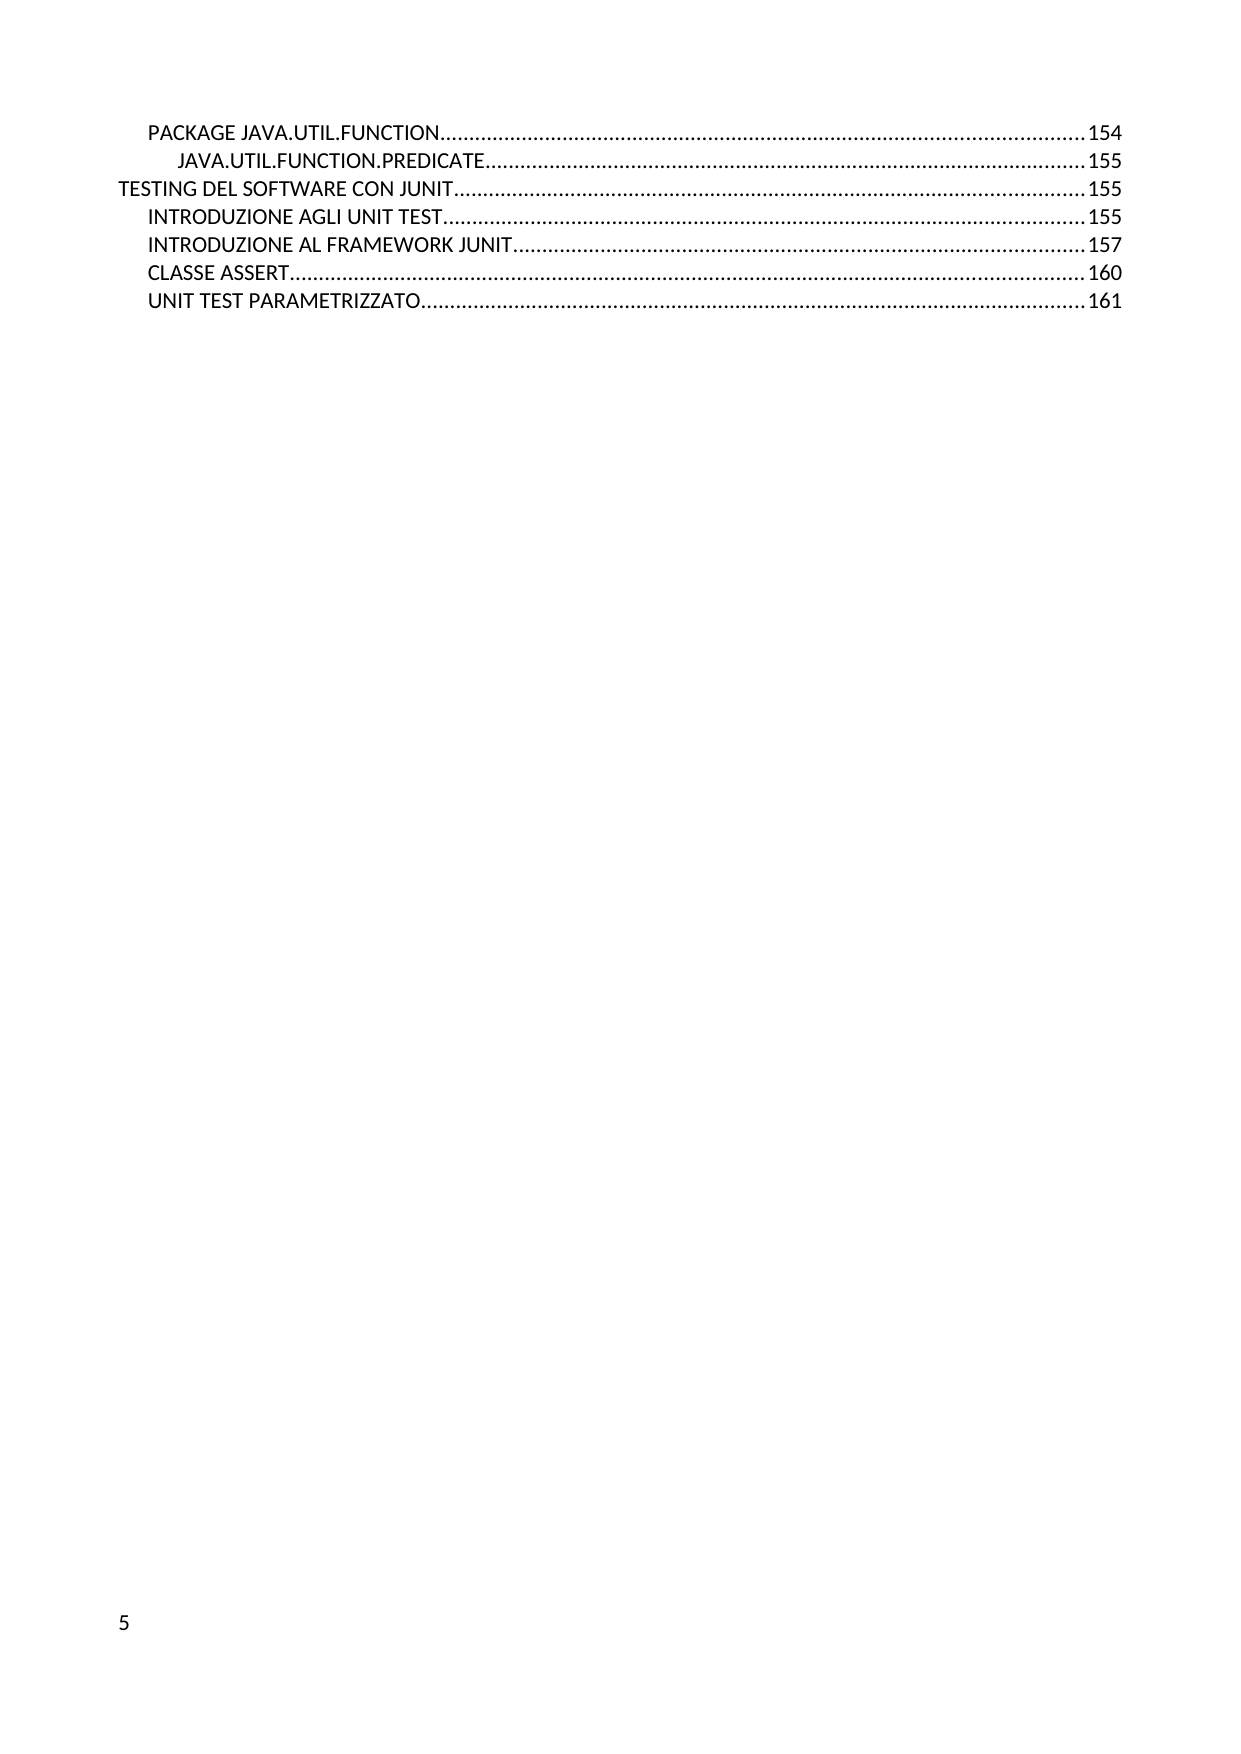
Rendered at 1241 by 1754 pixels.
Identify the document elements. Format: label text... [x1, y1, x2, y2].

text CLASSE ASSERT 160 [148, 258, 1122, 286]
text UNIT TEST PARAMETRIZZATO 161 [148, 286, 1122, 314]
text TESTING DEL SOFTWARE CON JUNIT 155 [118, 174, 1122, 202]
text PACKAGE JAVA.UTIL.FUNCTION 154 [148, 118, 1122, 146]
text JAVA.UTIL.FUNCTION.PREDICATE 155 [177, 146, 1122, 174]
text INTRODUZIONE AGLI UNIT TEST 155 [148, 202, 1122, 230]
text INTRODUZIONE AL FRAMEWORK JUNIT 157 [148, 230, 1122, 258]
